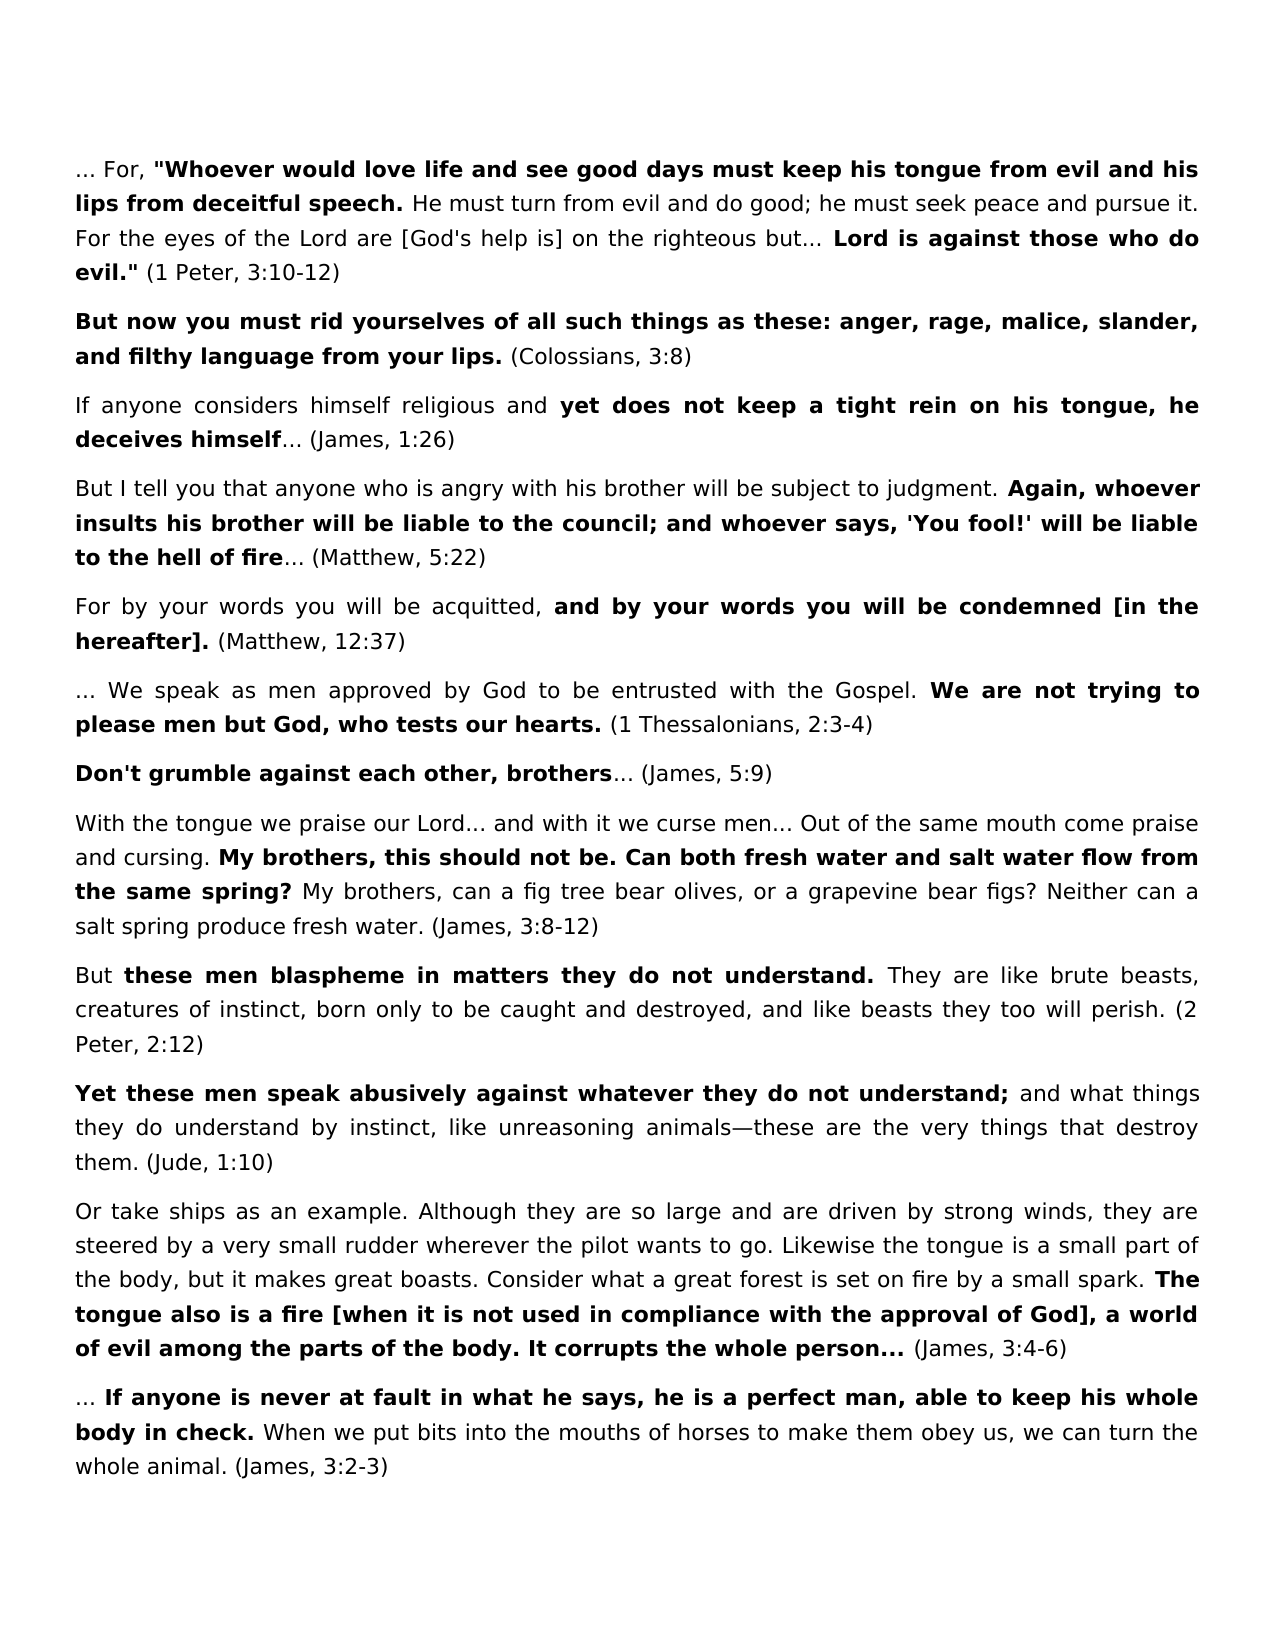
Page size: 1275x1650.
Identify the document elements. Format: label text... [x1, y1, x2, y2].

text If anyone considers himself religious and yet does not keep a tight rein on his tongue, he deceives himself... (James, 1:26) [75, 386, 1200, 454]
text For by your words you will be acquitted, and by your words you will be condemned [in the hereafter]. (Matthew, 12:37) [75, 587, 1200, 656]
text Don't grumble against each other, brothers... (James, 5:9) [75, 754, 1200, 789]
text But now you must rid yourselves of all such things as these: anger, rage, malice, slander, and filthy language from your lips. (Colossians, 3:8) [75, 302, 1200, 371]
text ... We speak as men approved by God to be entrusted with the Gospel. We are not trying to please men but God, who tests our hearts. (1 Thessalonians, 2:3-4) [75, 671, 1200, 739]
text But I tell you that anyone who is angry with his brother will be subject to judgment. Again, whoever insults his brother will be liable to the council; and whoever says, 'You fool!' will be liable to the hell of fire... (Matthew, 5:22) [75, 469, 1200, 572]
text But these men blaspheme in matters they do not understand. They are like brute beasts, creatures of instinct, born only to be caught and destroyed, and like beasts they too will perish. (2 Peter, 2:12) [75, 956, 1200, 1059]
text ... For, "Whoever would love life and see good days must keep his tongue from evil and his lips from deceitful speech. He must turn from evil and do good; he must seek peace and pursue it. For the eyes of the Lord are [God's help is] on the righteous but... Lord is against those who do evil." (1 Peter, 3:10-12) [75, 150, 1200, 287]
text ... If anyone is never at fault in what he says, he is a perfect man, able to keep his whole body in check. When we put bits into the mouths of horses to make them obey us, we can turn the whole animal. (James, 3:2-3) [75, 1378, 1200, 1481]
text Yet these men speak abusively against whatever they do not understand; and what things they do understand by instinct, like unreasoning animals—these are the very things that destroy them. (Jude, 1:10) [75, 1074, 1200, 1177]
text With the tongue we praise our Lord... and with it we curse men... Out of the same mouth come praise and cursing. My brothers, this should not be. Can both fresh water and salt water flow from the same spring? My brothers, can a fig tree bear olives, or a grapevine bear figs? Neither can a salt spring produce fresh water. (James, 3:8-12) [75, 803, 1200, 941]
text Or take ships as an example. Although they are so large and are driven by strong winds, they are steered by a very small rudder wherever the pilot wants to go. Likewise the tongue is a small part of the body, but it makes great boasts. Consider what a great forest is set on fire by a small spark. The tongue also is a fire [when it is not used in compliance with the approval of God], a world of evil among the parts of the body. It corrupts the whole person... (James, 3:4-6) [75, 1192, 1200, 1363]
